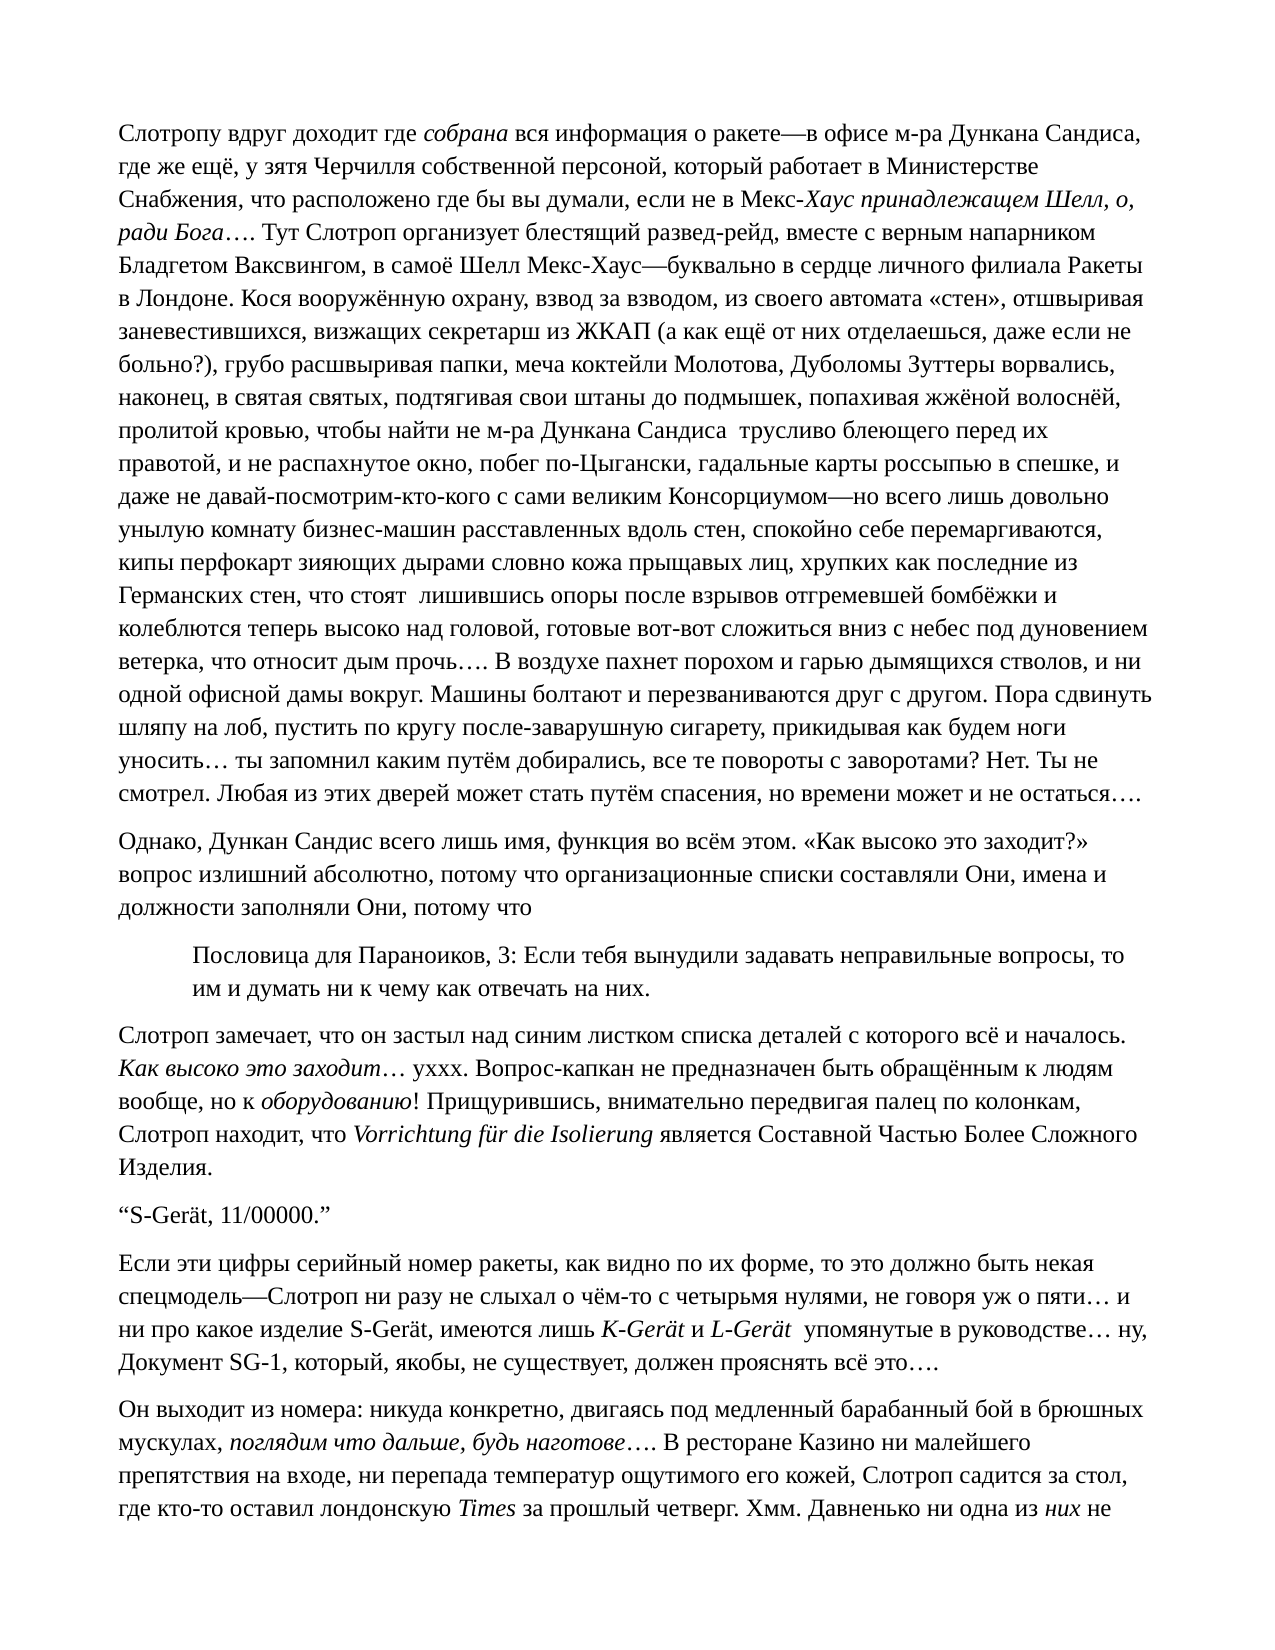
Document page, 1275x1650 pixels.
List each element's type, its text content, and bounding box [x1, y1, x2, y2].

text Он выходит из номера: никуда конкретно, двигаясь под медленный барабанный бой в брюшных мускулах, поглядим что дальше, будь наготове…. В ресторане Казино ни малейшего препятствия на входе, ни перепада температур ощутимого его кожей, Слотроп садится за стол, где кто-то оставил лондонскую Times за прошлый четверг. Хмм. Давненько ни одна из них не [118, 1394, 1157, 1522]
text Если эти цифры серийный номер ракеты, как видно по их форме, то это должно быть некая спецмодель—Слотроп ни разу не слыхал о чём-то с четырьмя нулями, не говоря уж о пяти… и ни про какое изделие S-Gerät, имеются лишь K-Gerät и L-Gerät упомянутые в руководстве… ну, Документ SG-1, который, якобы, не существует, должен прояснять всё это…. [118, 1248, 1157, 1376]
text “S-Gerät, 11/00000.” [118, 1200, 1157, 1229]
text Слотропу вдруг доходит где собрана вся информация о ракете—в офисе м-ра Дункана Сандиса, где же ещё, у зятя Черчилля собственной персоной, который работает в Министерстве Снабжения, что расположено где бы вы думали, если не в Мекс-Хаус принадлежащем Шелл, о, ради Бога…. Тут Слотроп организует блестящий развед-рейд, вместе с верным напарником Бладгетом Ваксвингом, в самоё Шелл Мекс-Хаус—буквально в сердце личного филиала Ракеты в Лондоне. Кося вооружённую охрану, взвод за взводом, из своего автомата «стен», отшвыривая заневестившихся, визжащих секретарш из ЖКАП (а как ещё от них отделаешься, даже если не больно?), грубо расшвыривая папки, меча коктейли Молотова, Дуболомы Зуттеры ворвались, наконец, в святая святых, подтягивая свои штаны до подмышек, попахивая жжёной волоснёй, пролитой кровью, чтобы найти не м-ра Дункана Сандиса трусливо блеющего перед их правотой, и не распахнутое окно, побег по-Цыгански, гадальные карты россыпью в спешке, и даже не давай-посмотрим-кто-кого с сами великим Консорциумом—но всего лишь довольно унылую комнату бизнес-машин расставленных вдоль стен, спокойно себе перемаргиваются, кипы перфокарт зияющих дырами словно кожа прыщавых лиц, хрупких как последние из Германских стен, что стоят лишившись опоры после взрывов отгремевшей бомбёжки и колеблются теперь высоко над головой, готовые вот-вот сложиться вниз с небес под дуновением ветерка, что относит дым прочь…. В воздухе пахнет порохом и гарью дымящихся стволов, и ни одной офисной дамы вокруг. Машины болтают и перезваниваются друг с другом. Пора сдвинуть шляпу на лоб, пустить по кругу после-заварушную сигарету, прикидывая как будем ноги уносить… ты запомнил каким путём добирались, все те повороты с заворотами? Нет. Ты не смотрел. Любая из этих дверей может стать путём спасения, но времени может и не остаться…. [118, 118, 1157, 807]
text Слотроп замечает, что он застыл над синим листком списка деталей с которого всё и началось. Как высоко это заходит… уххх. Вопрос-капкан не предназначен быть обращённым к людям вообще, но к оборудованию! Прищурившись, внимательно передвигая палец по колонкам, Слотроп находит, что Vorrichtung für die Isolierung является Составной Частью Более Cложного Изделия. [118, 1020, 1157, 1181]
text Пословица для Параноиков, 3: Если тебя вынудили задавать неправильные вопросы, то им и думать ни к чему как отвечать на них. [192, 940, 1157, 1002]
text Однако, Дункан Сандис всего лишь имя, функция во всём этом. «Как высоко это заходит?» вопрос излишний абсолютно, потому что организационные списки составляли Они, имена и должности заполняли Они, потому что [118, 826, 1157, 921]
